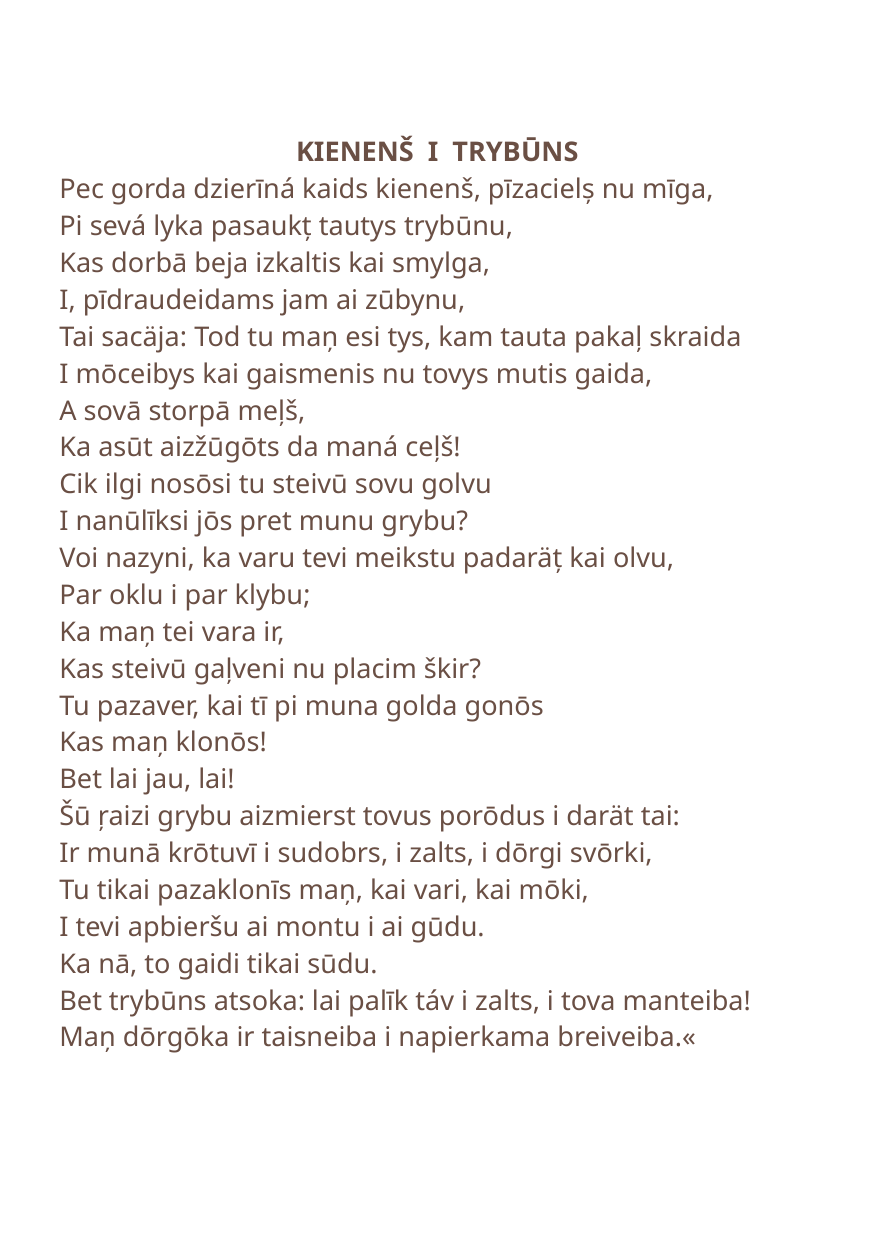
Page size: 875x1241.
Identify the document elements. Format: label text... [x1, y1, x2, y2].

text I, pīdraudeidams jam ai zūbynu, [59, 280, 815, 317]
text I tevi apbieršu ai montu i ai gūdu. [59, 907, 815, 944]
text Pi sevá lyka pasaukț tautys trybūnu, [59, 207, 815, 243]
text Pec gorda dzierīná kaids kienenš, pīzacielș nu mīga, [59, 170, 815, 207]
text Tu tikai pazaklonīs maņ, kai vari, kai mōki, [59, 870, 815, 907]
text Bet lai jau, lai! [59, 760, 815, 797]
text Tu pazaver, kai tī pi muna golda gonōs [59, 686, 815, 723]
text A sovā storpā meļš, [59, 391, 815, 428]
text Bet trybūns atsoka: lai palīk táv i zalts, i tova manteiba! [59, 981, 815, 1018]
text Tai sacäja: Tod tu maņ esi tys, kam tauta pakaļ skraida [59, 317, 815, 354]
text Maņ dōrgōka ir taisneiba i napierkama breiveiba.« [59, 1018, 815, 1055]
text Ka nā, to gaidi tikai sūdu. [59, 944, 815, 981]
text Ir munā krōtuvī i sudobrs, i zalts, i dōrgi svōrki, [59, 833, 815, 870]
text Kas steivū gaļveni nu placim škir? [59, 649, 815, 686]
text Cik ilgi nosōsi tu steivū sovu golvu [59, 465, 815, 502]
text Ka asūt aizžūgōts da maná ceļš! [59, 428, 815, 465]
text Kas maņ klonōs! [59, 723, 815, 760]
text I mōceibys kai gaismenis nu tovys mutis gaida, [59, 354, 815, 391]
text Par oklu i par klybu; [59, 575, 815, 612]
text KIENENŠ I TRYBŪNS [59, 133, 815, 170]
text Kas dorbā beja izkaltis kai smylga, [59, 243, 815, 280]
text Šū ŗaizi grybu aizmierst tovus porōdus i darät tai: [59, 797, 815, 833]
text Ka maņ tei vara ir, [59, 612, 815, 649]
text Voi nazyni, ka varu tevi meikstu padaräț kai olvu, [59, 538, 815, 575]
text I nanūlīksi jōs pret munu grybu? [59, 502, 815, 538]
